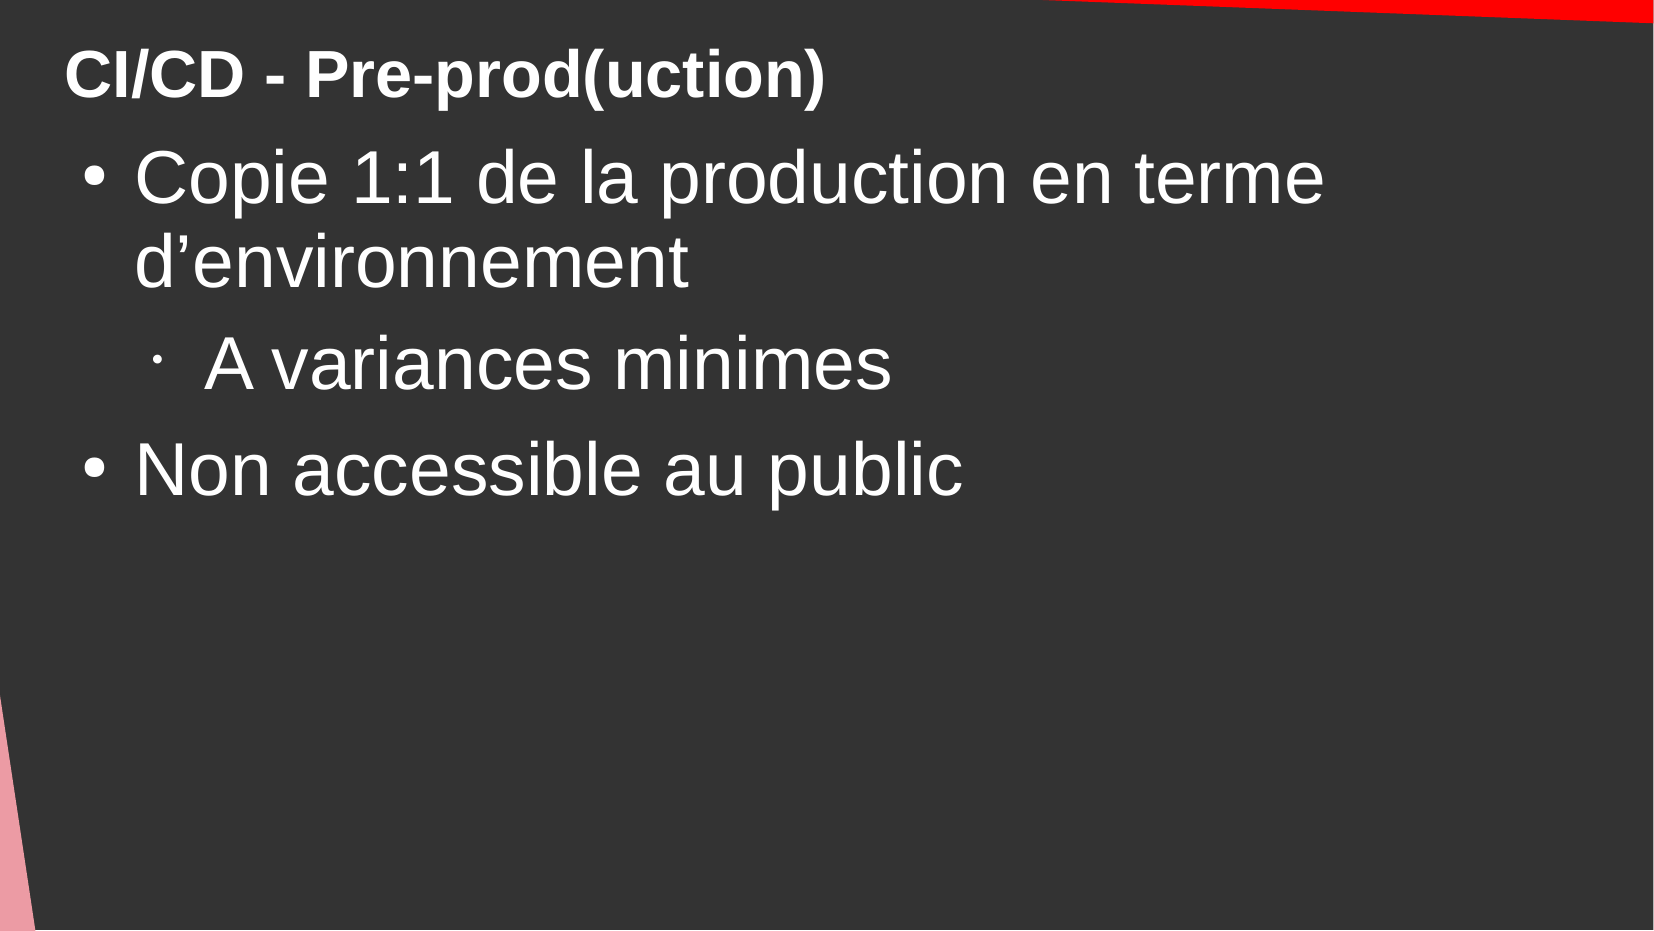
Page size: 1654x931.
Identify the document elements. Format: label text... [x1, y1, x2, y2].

title CI/CD - Pre-prod(uction) [64, 37, 1471, 119]
text_box [0, 695, 36, 931]
list Copie 1:1 de la production en terme d’environnement A variances minimes Non accessible au public [63, 135, 1607, 709]
text_box [1042, 0, 1654, 24]
